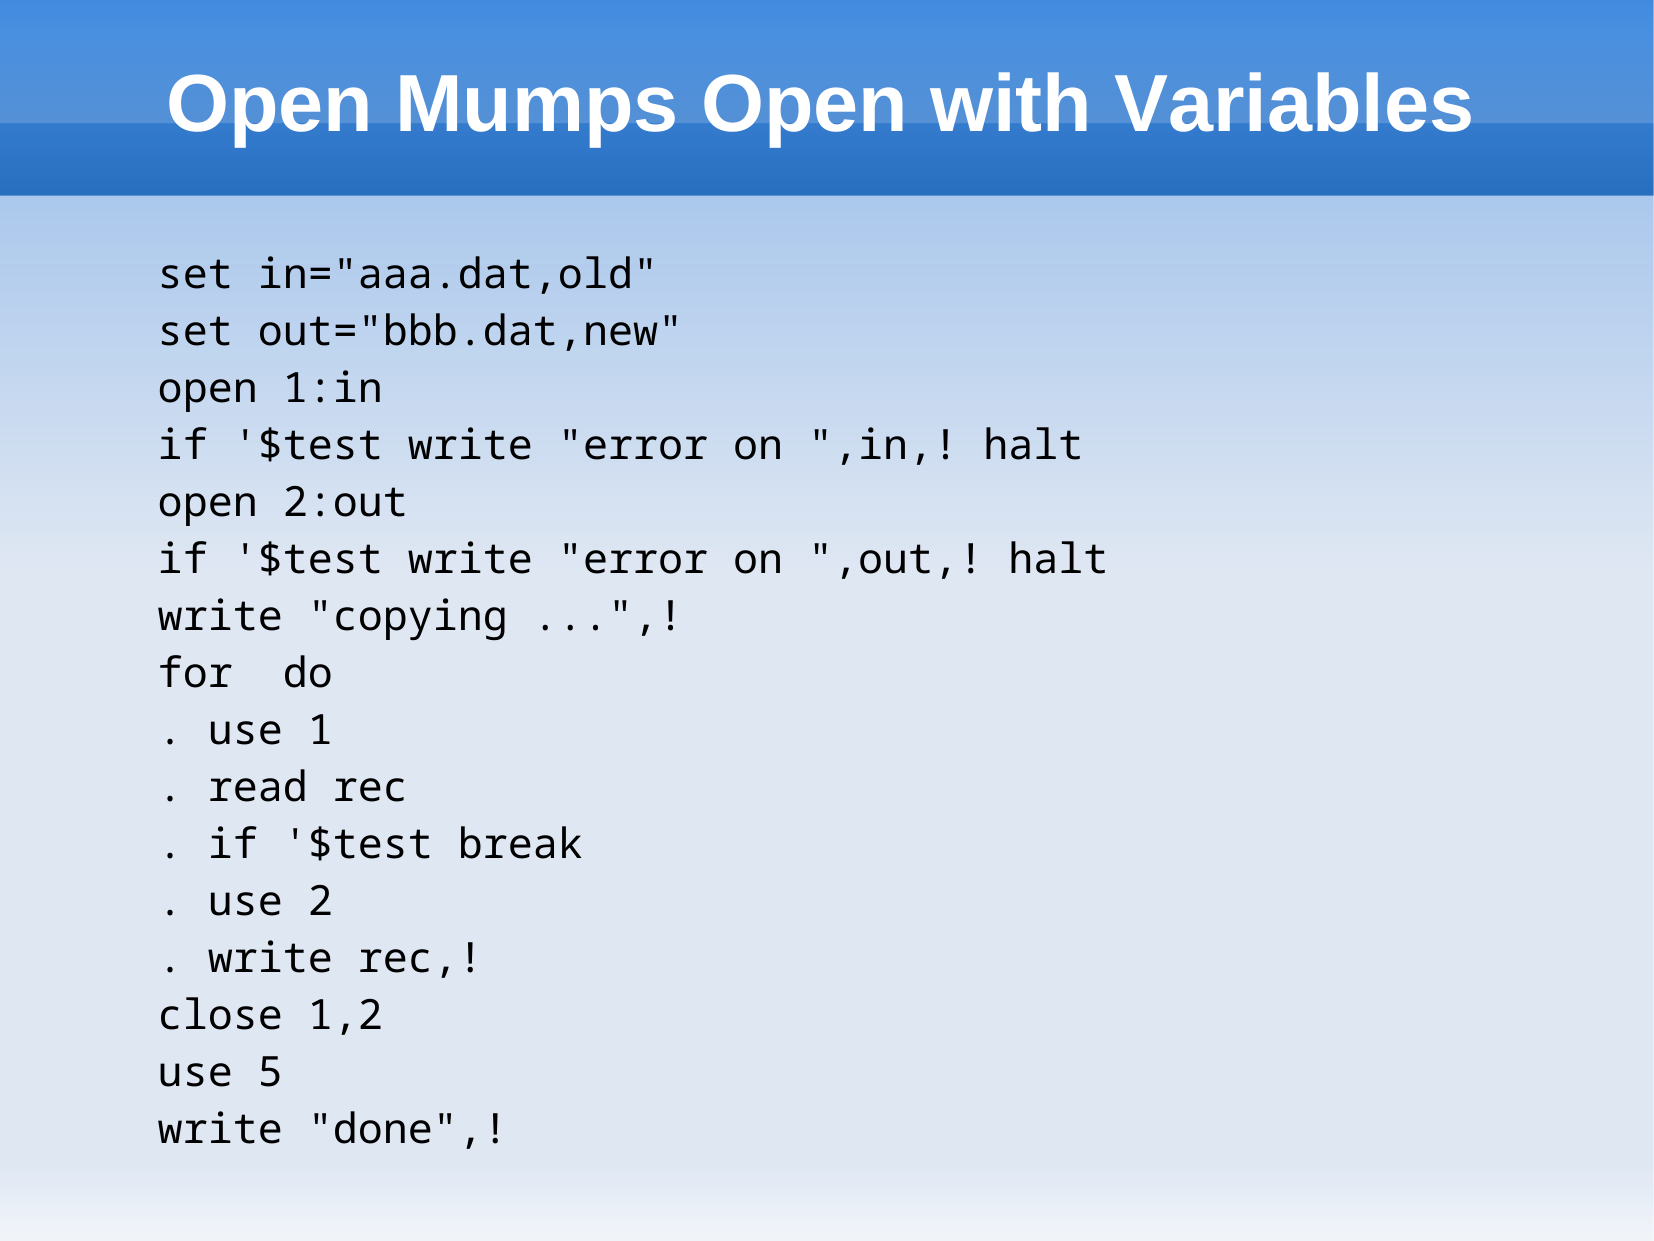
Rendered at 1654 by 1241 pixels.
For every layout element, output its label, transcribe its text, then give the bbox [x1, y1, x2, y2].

title Open Mumps Open with Variables [76, 0, 1565, 208]
subtitle set in="aaa.dat,old" set out="bbb.dat,new" open 1:in if '$test write "error on ",in,! halt open 2:out if '$test write "error on ",out,! halt write "copying ...",! for do . use 1 . read rec . if '$test break . use 2 . write rec,! close 1,2 use 5 write "done",! [82, 290, 1571, 1109]
picture [0, 0, 1654, 1241]
